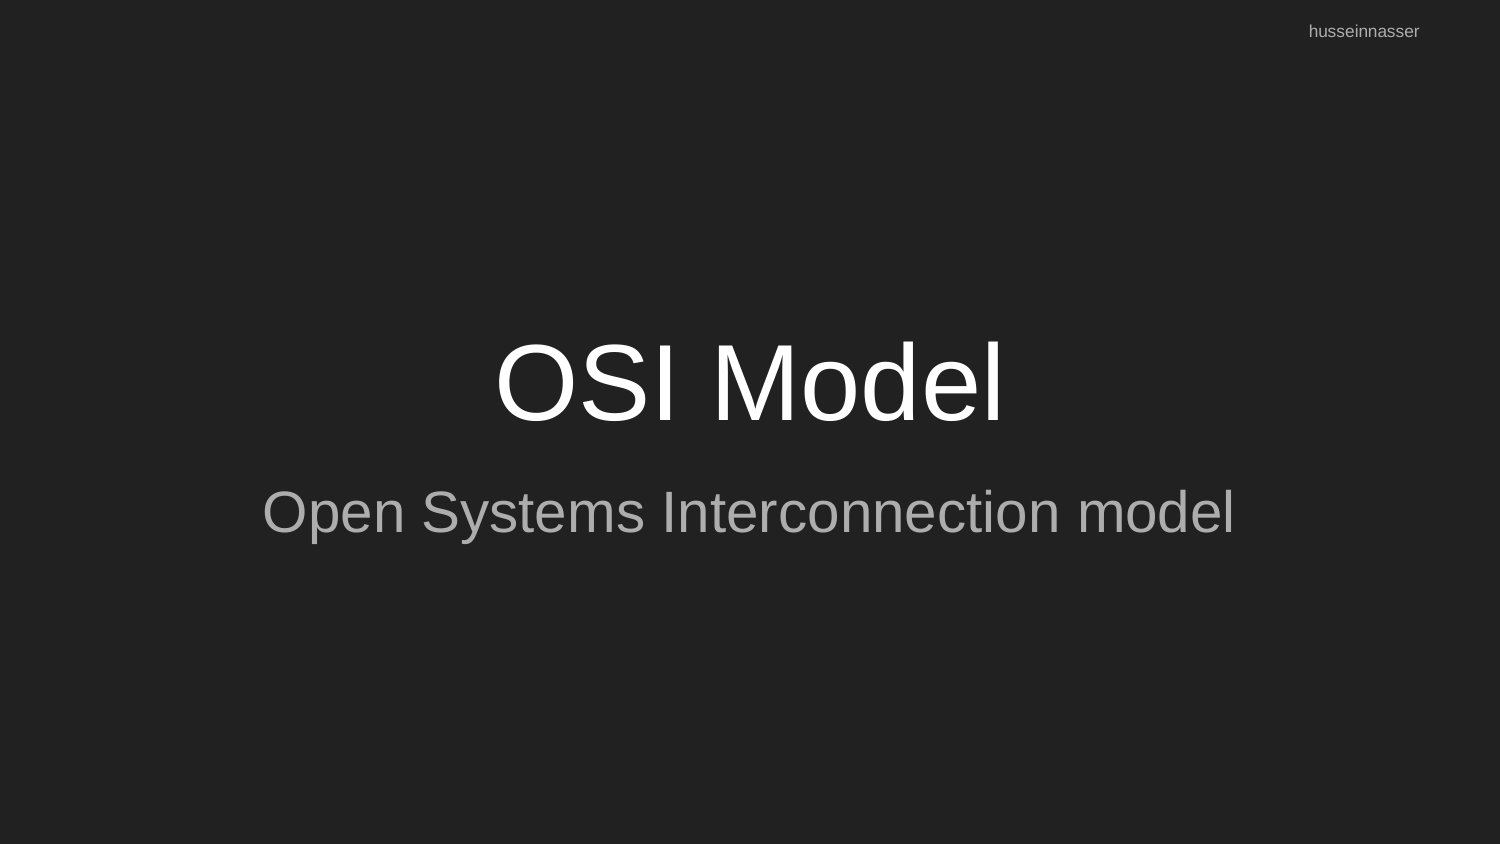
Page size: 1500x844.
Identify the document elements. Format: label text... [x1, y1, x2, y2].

subtitle husseinnasser [1236, 11, 1492, 53]
title OSI Model [51, 122, 1449, 459]
subtitle Open Systems Interconnection model [51, 464, 1449, 595]
